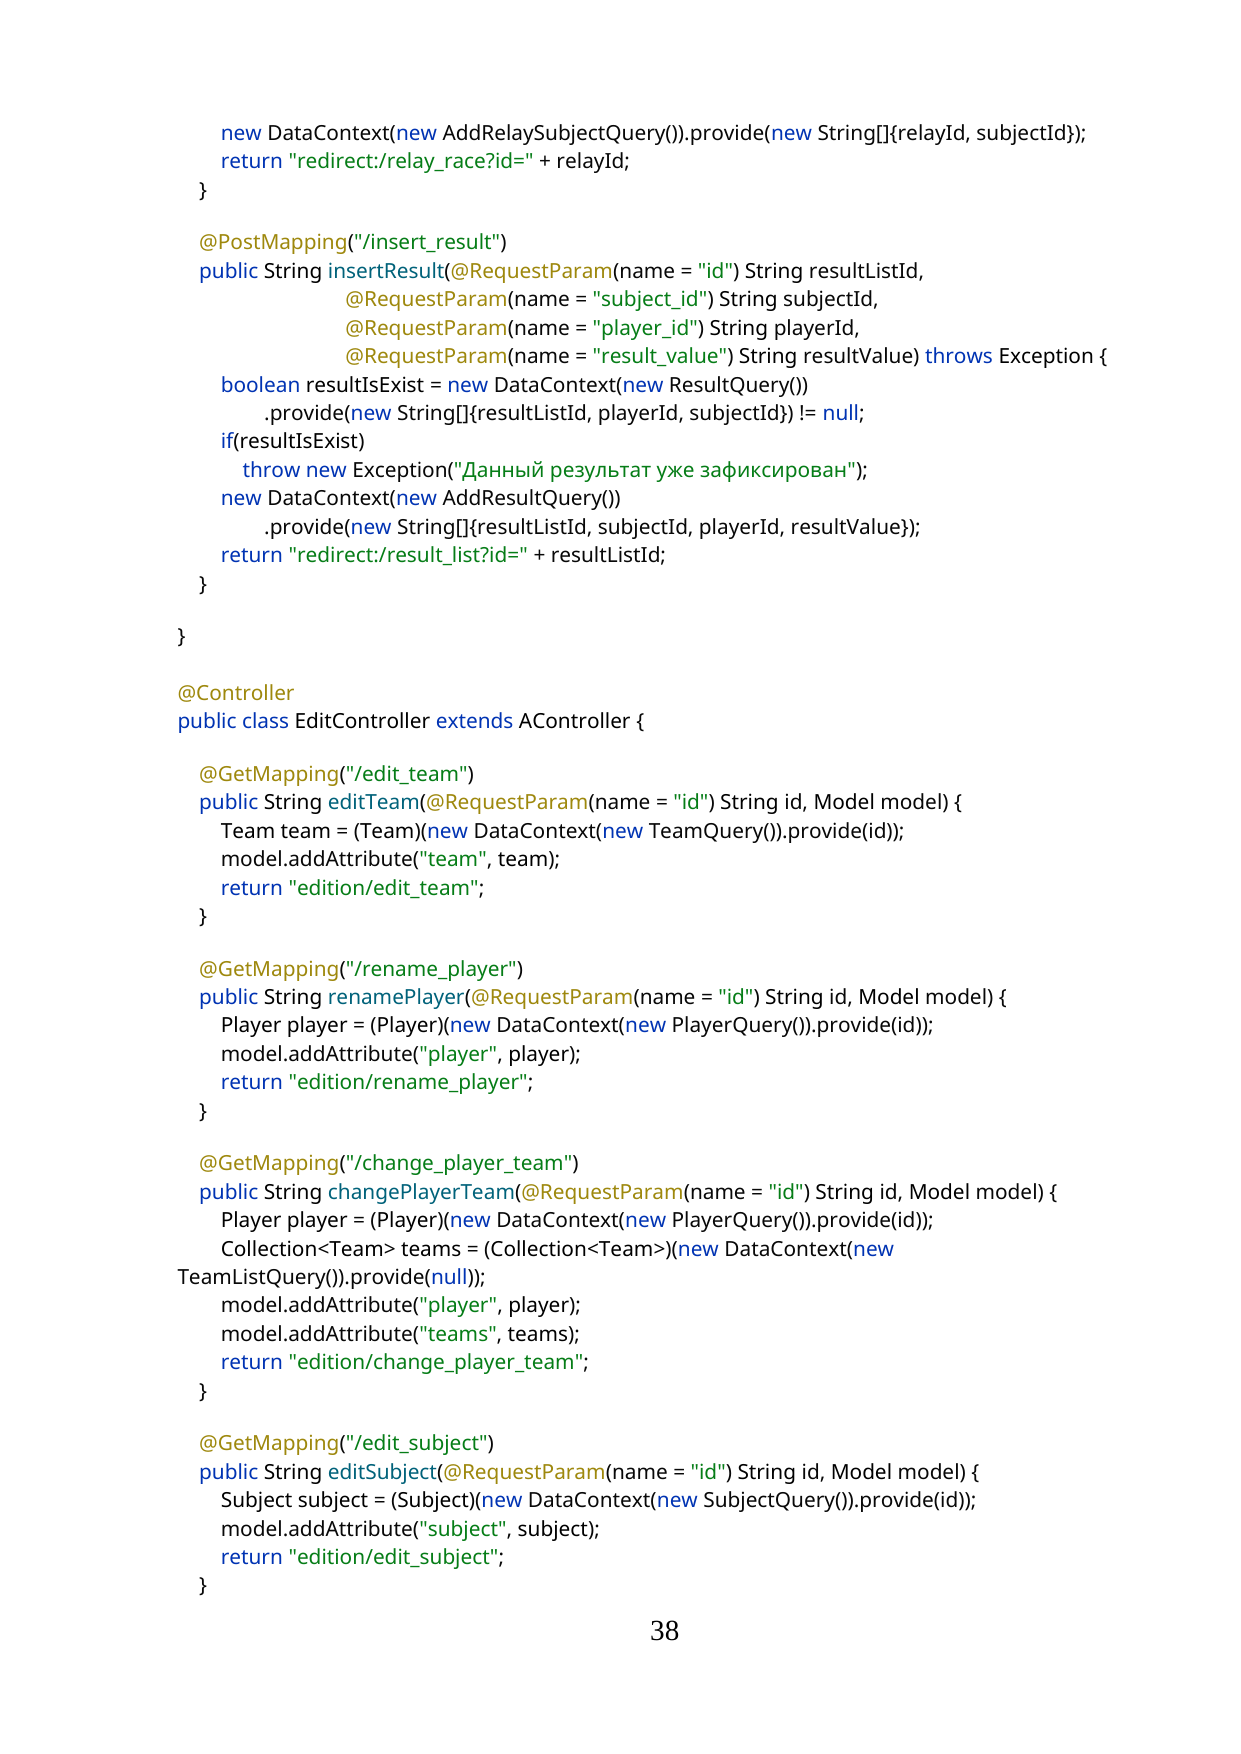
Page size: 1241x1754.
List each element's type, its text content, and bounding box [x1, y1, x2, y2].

text new DataContext(new AddRelaySubjectQuery()).provide(new String[]{relayId, subjectId}); return "redirect:/relay_race?id=" + relayId; } @PostMapping("/insert_result") public String insertResult(@RequestParam(name = "id") String resultListId, @RequestParam(name = "subject_id") String subjectId, @RequestParam(name = "player_id") String playerId, @RequestParam(name = "result_value") String resultValue) throws Exception { boolean resultIsExist = new DataContext(new ResultQuery()) .provide(new String[]{resultListId, playerId, subjectId}) != null; if(resultIsExist) throw new Exception("Данный результат уже зафиксирован"); new DataContext(new AddResultQuery()) .provide(new String[]{resultListId, subjectId, playerId, resultValue}); return "redirect:/result_list?id=" + resultListId; } } [177, 118, 1152, 650]
text @Controller public class EditController extends AController { @GetMapping("/edit_team") public String editTeam(@RequestParam(name = "id") String id, Model model) { Team team = (Team)(new DataContext(new TeamQuery()).provide(id)); model.addAttribute("team", team); return "edition/edit_team"; } @GetMapping("/rename_player") public String renamePlayer(@RequestParam(name = "id") String id, Model model) { Player player = (Player)(new DataContext(new PlayerQuery()).provide(id)); model.addAttribute("player", player); return "edition/rename_player"; } @GetMapping("/change_player_team") public String changePlayerTeam(@RequestParam(name = "id") String id, Model model) { Player player = (Player)(new DataContext(new PlayerQuery()).provide(id)); Collection<Team> teams = (Collection<Team>)(new DataContext(new TeamListQuery()).provide(null)); model.addAttribute("player", player); model.addAttribute("teams", teams); return "edition/change_player_team"; } @GetMapping("/edit_subject") public String editSubject(@RequestParam(name = "id") String id, Model model) { Subject subject = (Subject)(new DataContext(new SubjectQuery()).provide(id)); model.addAttribute("subject", subject); return "edition/edit_subject"; } [177, 678, 1152, 1599]
